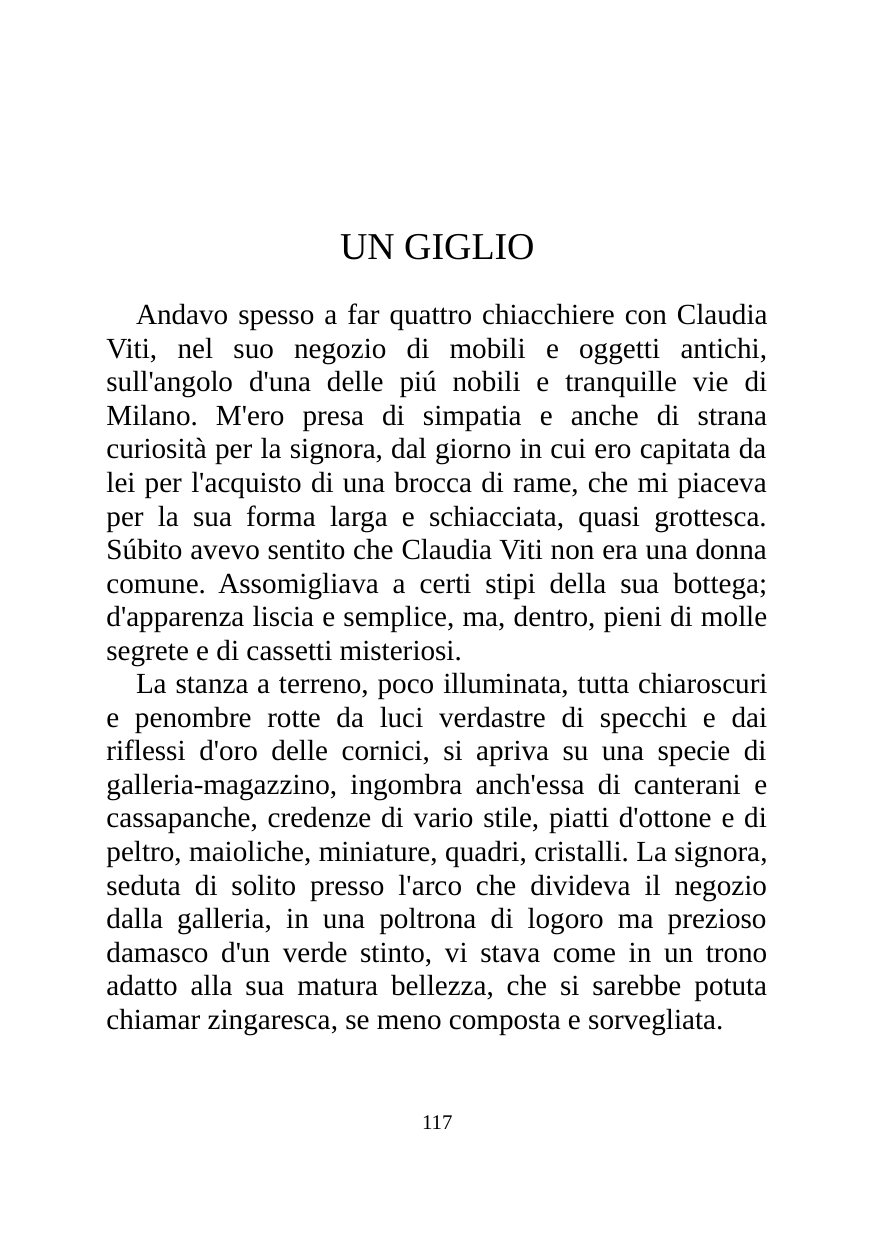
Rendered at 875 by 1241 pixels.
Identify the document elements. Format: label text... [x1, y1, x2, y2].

subtitle UN GIGLIO [106, 224, 768, 268]
text Andavo spesso a far quattro chiacchiere con Claudia Viti, nel suo negozio di mobili e oggetti antichi, sull'angolo d'una delle piú nobili e tranquille vie di Milano. M'ero presa di simpatia e anche di strana curiosità per la signora, dal giorno in cui ero capitata da lei per l'acquisto di una brocca di rame, che mi piaceva per la sua forma larga e schiacciata, quasi grottesca. Súbito avevo sentito che Claudia Viti non era una donna comune. Assomigliava a certi stipi della sua bottega; d'apparenza liscia e semplice, ma, dentro, pieni di molle segrete e di cassetti misteriosi. [106, 297, 768, 666]
text La stanza a terreno, poco illuminata, tutta chiaroscuri e penombre rotte da luci verdastre di specchi e dai riflessi d'oro delle cornici, si apriva su una specie di galleria-magazzino, ingombra anch'essa di canterani e cassapanche, credenze di vario stile, piatti d'ottone e di peltro, maioliche, miniature, quadri, cristalli. La signora, seduta di solito presso l'arco che divideva il negozio dalla galleria, in una poltrona di logoro ma prezioso damasco d'un verde stinto, vi stava come in un trono adatto alla sua matura bellezza, che si sarebbe potuta chiamar zingaresca, se meno composta e sorvegliata. [106, 666, 768, 1035]
